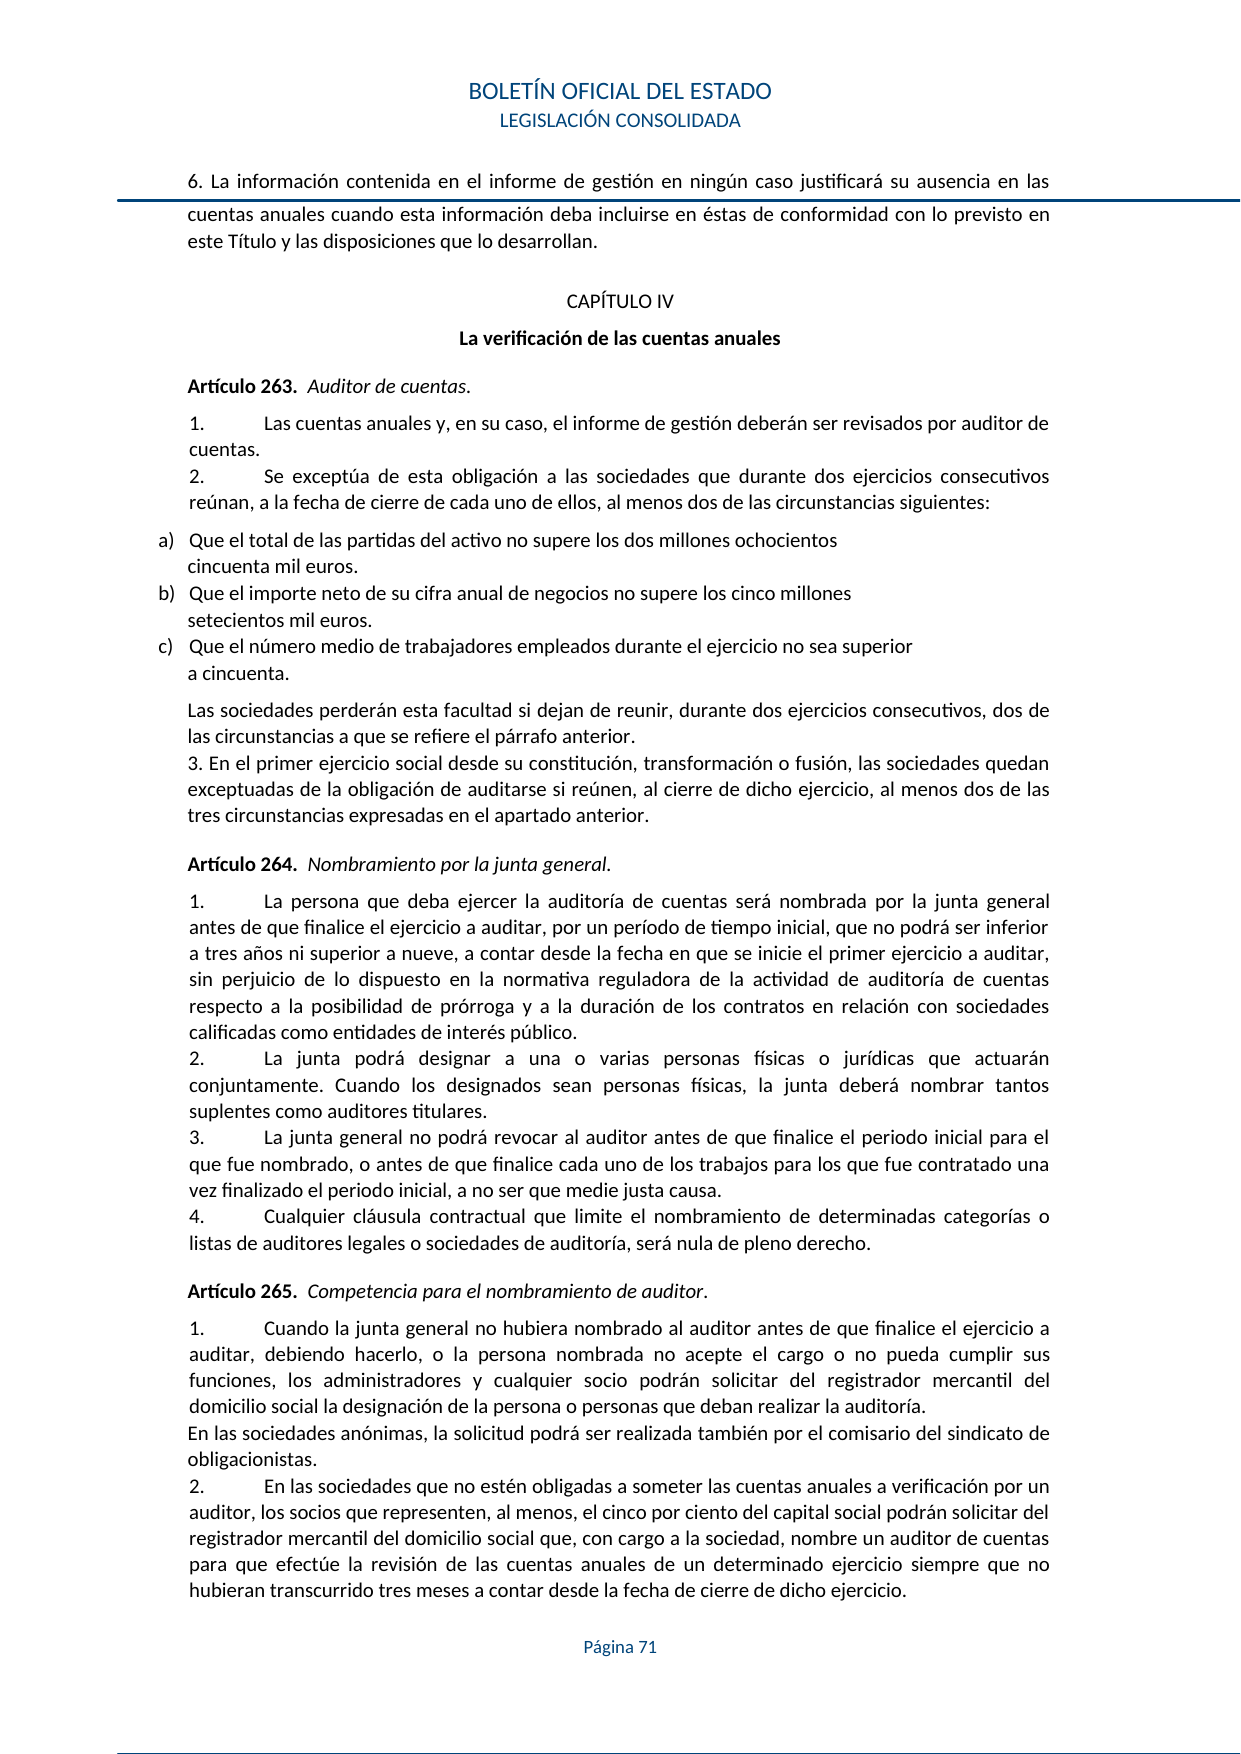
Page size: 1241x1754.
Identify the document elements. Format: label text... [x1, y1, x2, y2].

text cuentas anuales cuando esta información deba incluirse en éstas de conformidad con lo previsto en este Título y las disposiciones que lo desarrollan. [187, 202, 1051, 253]
text Las sociedades perderán esta facultad si dejan de reunir, durante dos ejercicios consecutivos, dos de las circunstancias a que se refiere el párrafo anterior. [187, 698, 1051, 749]
text Artículo 263. Auditor de cuentas. [187, 374, 1051, 399]
list Se exceptúa de esta obligación a las sociedades que durante dos ejercicios consecutivos reúnan, a la fecha de cierre de cada uno de ellos, al menos dos de las circunstancias siguientes: [189, 463, 1051, 515]
list La junta general no podrá revocar al auditor antes de que finalice el periodo inicial para el que fue nombrado, o antes de que finalice cada uno de los trabajos para los que fue contratado una vez finalizado el periodo inicial, a no ser que medie justa causa. [189, 1124, 1051, 1202]
text Artículo 264. Nombramiento por la junta general. [187, 851, 1051, 877]
text a cincuenta. [187, 660, 1051, 686]
list La persona que deba ejercer la auditoría de cuentas será nombrada por la junta general antes de que finalice el ejercicio a auditar, por un período de tiempo inicial, que no podrá ser inferior a tres años ni superior a nueve, a contar desde la fecha en que se inicie el primer ejercicio a auditar, sin perjuicio de lo dispuesto en la normativa reguladora de la actividad de auditoría de cuentas respecto a la posibilidad de prórroga y a la duración de los contratos en relación con sociedades calificadas como entidades de interés público. [189, 888, 1051, 1044]
text En las sociedades anónimas, la solicitud podrá ser realizada también por el comisario del sindicato de obligacionistas. [187, 1420, 1051, 1472]
list Que el importe neto de su cifra anual de negocios no supere los cinco millones [158, 580, 1051, 606]
list Que el total de las partidas del activo no supere los dos millones ochocientos [158, 527, 1051, 552]
text setecientos mil euros. [187, 607, 1051, 632]
text 3. En el primer ejercicio social desde su constitución, transformación o fusión, las sociedades quedan exceptuadas de la obligación de auditarse si reúnen, al cierre de dicho ejercicio, al menos dos de las tres circunstancias expresadas en el apartado anterior. [187, 750, 1051, 828]
list Cuando la junta general no hubiera nombrado al auditor antes de que finalice el ejercicio a auditar, debiendo hacerlo, o la persona nombrada no acepte el cargo o no pueda cumplir sus funciones, los administradores y cualquier socio podrán solicitar del registrador mercantil del domicilio social la designación de la persona o personas que deban realizar la auditoría. [189, 1315, 1051, 1419]
list Las cuentas anuales y, en su caso, el informe de gestión deberán ser revisados por auditor de cuentas. [189, 411, 1051, 462]
text Artículo 265. Competencia para el nombramiento de auditor. [187, 1278, 1051, 1304]
list En las sociedades que no estén obligadas a someter las cuentas anuales a verificación por un auditor, los socios que representen, al menos, el cinco por ciento del capital social podrán solicitar del registrador mercantil del domicilio social que, con cargo a la sociedad, nombre un auditor de cuentas para que efectúe la revisión de las cuentas anuales de un determinado ejercicio siempre que no hubieran transcurrido tres meses a contar desde la fecha de cierre de dicho ejercicio. [189, 1473, 1051, 1603]
text La verificación de las cuentas anuales [210, 325, 1030, 351]
text CAPÍTULO IV [212, 288, 1029, 314]
list Cualquier cláusula contractual que limite el nombramiento de determinadas categorías o listas de auditores legales o sociedades de auditoría, será nula de pleno derecho. [189, 1203, 1051, 1255]
list Que el número medio de trabajadores empleados durante el ejercicio no sea superior [158, 634, 1051, 659]
text cincuenta mil euros. [187, 554, 1051, 579]
text 6. La información contenida en el informe de gestión en ningún caso justificará su ausencia en las [187, 168, 1051, 199]
list La junta podrá designar a una o varias personas físicas o jurídicas que actuarán conjuntamente. Cuando los designados sean personas físicas, la junta deberá nombrar tantos suplentes como auditores titulares. [189, 1046, 1051, 1123]
